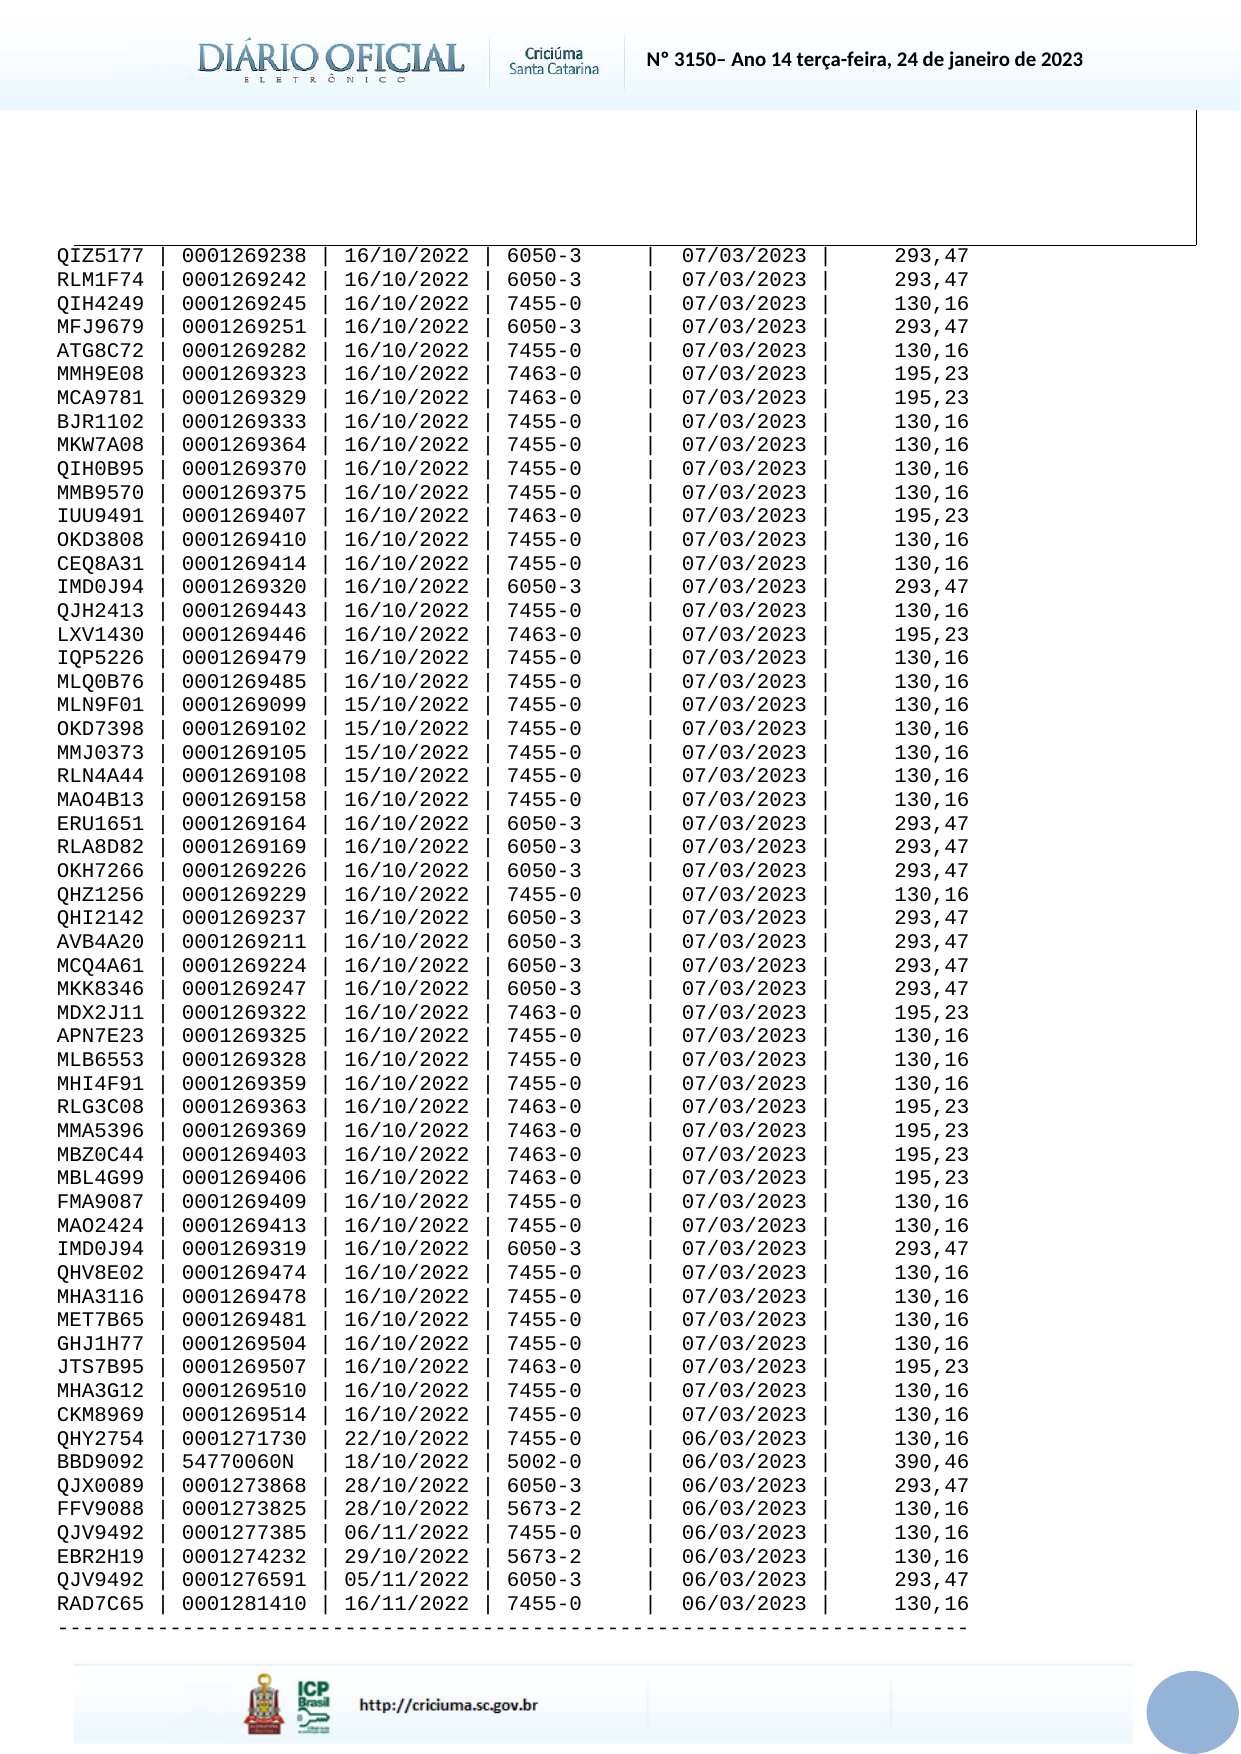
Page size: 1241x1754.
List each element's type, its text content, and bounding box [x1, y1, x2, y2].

text OKD3808 | 0001269410 | 16/10/2022 | 7455-0 | 07/03/2023 | 130,16 [44, 529, 1196, 553]
text MDX2J11 | 0001269322 | 16/10/2022 | 7463-0 | 07/03/2023 | 195,23 [44, 1002, 1196, 1026]
text RLM1F74 | 0001269242 | 16/10/2022 | 6050-3 | 07/03/2023 | 293,47 [44, 269, 1196, 292]
text IMD0J94 | 0001269319 | 16/10/2022 | 6050-3 | 07/03/2023 | 293,47 [44, 1238, 1196, 1262]
text MHI4F91 | 0001269359 | 16/10/2022 | 7455-0 | 07/03/2023 | 130,16 [44, 1073, 1196, 1096]
text IMD0J94 | 0001269320 | 16/10/2022 | 6050-3 | 07/03/2023 | 293,47 [44, 576, 1196, 600]
text MET7B65 | 0001269481 | 16/10/2022 | 7455-0 | 07/03/2023 | 130,16 [44, 1309, 1196, 1333]
text CEQ8A31 | 0001269414 | 16/10/2022 | 7455-0 | 07/03/2023 | 130,16 [44, 553, 1196, 576]
text JTS7B95 | 0001269507 | 16/10/2022 | 7463-0 | 07/03/2023 | 195,23 [44, 1357, 1196, 1380]
text ERU1651 | 0001269164 | 16/10/2022 | 6050-3 | 07/03/2023 | 293,47 [44, 813, 1196, 836]
text QJH2413 | 0001269443 | 16/10/2022 | 7455-0 | 07/03/2023 | 130,16 [44, 600, 1196, 623]
text MMH9E08 | 0001269323 | 16/10/2022 | 7463-0 | 07/03/2023 | 195,23 [44, 363, 1196, 387]
text MLN9F01 | 0001269099 | 15/10/2022 | 7455-0 | 07/03/2023 | 130,16 [44, 694, 1196, 718]
text MMB9570 | 0001269375 | 16/10/2022 | 7455-0 | 07/03/2023 | 130,16 [44, 482, 1196, 505]
text MMJ0373 | 0001269105 | 15/10/2022 | 7455-0 | 07/03/2023 | 130,16 [44, 742, 1196, 765]
text CKM8969 | 0001269514 | 16/10/2022 | 7455-0 | 07/03/2023 | 130,16 [44, 1404, 1196, 1427]
text FMA9087 | 0001269409 | 16/10/2022 | 7455-0 | 07/03/2023 | 130,16 [44, 1191, 1196, 1215]
text QHV8E02 | 0001269474 | 16/10/2022 | 7455-0 | 07/03/2023 | 130,16 [44, 1262, 1196, 1286]
text IUU9491 | 0001269407 | 16/10/2022 | 7463-0 | 07/03/2023 | 195,23 [44, 505, 1196, 529]
text MLB6553 | 0001269328 | 16/10/2022 | 7455-0 | 07/03/2023 | 130,16 [44, 1049, 1196, 1073]
text QHI2142 | 0001269237 | 16/10/2022 | 6050-3 | 07/03/2023 | 293,47 [44, 907, 1196, 931]
text FFV9088 | 0001273825 | 28/10/2022 | 5673-2 | 06/03/2023 | 130,16 [44, 1498, 1196, 1522]
text MHA3G12 | 0001269510 | 16/10/2022 | 7455-0 | 07/03/2023 | 130,16 [44, 1380, 1196, 1404]
text MKK8346 | 0001269247 | 16/10/2022 | 6050-3 | 07/03/2023 | 293,47 [44, 978, 1196, 1002]
text MMA5396 | 0001269369 | 16/10/2022 | 7463-0 | 07/03/2023 | 195,23 [44, 1120, 1196, 1144]
text MCQ4A61 | 0001269224 | 16/10/2022 | 6050-3 | 07/03/2023 | 293,47 [44, 954, 1196, 978]
text QHZ1256 | 0001269229 | 16/10/2022 | 7455-0 | 07/03/2023 | 130,16 [44, 884, 1196, 907]
text MFJ9679 | 0001269251 | 16/10/2022 | 6050-3 | 07/03/2023 | 293,47 [44, 316, 1196, 340]
text RLG3C08 | 0001269363 | 16/10/2022 | 7463-0 | 07/03/2023 | 195,23 [44, 1096, 1196, 1120]
text MBL4G99 | 0001269406 | 16/10/2022 | 7463-0 | 07/03/2023 | 195,23 [44, 1167, 1196, 1191]
text OKH7266 | 0001269226 | 16/10/2022 | 6050-3 | 07/03/2023 | 293,47 [44, 860, 1196, 884]
text QJV9492 | 0001276591 | 05/11/2022 | 6050-3 | 06/03/2023 | 293,47 [44, 1569, 1196, 1593]
text LXV1430 | 0001269446 | 16/10/2022 | 7463-0 | 07/03/2023 | 195,23 [44, 623, 1196, 647]
text QJX0089 | 0001273868 | 28/10/2022 | 6050-3 | 06/03/2023 | 293,47 [44, 1475, 1196, 1498]
text RAD7C65 | 0001281410 | 16/11/2022 | 7455-0 | 06/03/2023 | 130,16 [44, 1593, 1196, 1617]
text QJV9492 | 0001277385 | 06/11/2022 | 7455-0 | 06/03/2023 | 130,16 [44, 1522, 1196, 1546]
text IQP5226 | 0001269479 | 16/10/2022 | 7455-0 | 07/03/2023 | 130,16 [44, 647, 1196, 671]
text ------------------------------------------------------------------------- [44, 1617, 1196, 1640]
text GHJ1H77 | 0001269504 | 16/10/2022 | 7455-0 | 07/03/2023 | 130,16 [44, 1333, 1196, 1357]
text MAO2424 | 0001269413 | 16/10/2022 | 7455-0 | 07/03/2023 | 130,16 [44, 1215, 1196, 1238]
text BBD9092 | 54770060N | 18/10/2022 | 5002-0 | 06/03/2023 | 390,46 [44, 1451, 1196, 1475]
text RLA8D82 | 0001269169 | 16/10/2022 | 6050-3 | 07/03/2023 | 293,47 [44, 836, 1196, 860]
text MKW7A08 | 0001269364 | 16/10/2022 | 7455-0 | 07/03/2023 | 130,16 [44, 434, 1196, 458]
text MAO4B13 | 0001269158 | 16/10/2022 | 7455-0 | 07/03/2023 | 130,16 [44, 789, 1196, 813]
text AVB4A20 | 0001269211 | 16/10/2022 | 6050-3 | 07/03/2023 | 293,47 [44, 931, 1196, 954]
text RLN4A44 | 0001269108 | 15/10/2022 | 7455-0 | 07/03/2023 | 130,16 [44, 765, 1196, 789]
text APN7E23 | 0001269325 | 16/10/2022 | 7455-0 | 07/03/2023 | 130,16 [44, 1026, 1196, 1049]
text EBR2H19 | 0001274232 | 29/10/2022 | 5673-2 | 06/03/2023 | 130,16 [44, 1546, 1196, 1569]
text QHY2754 | 0001271730 | 22/10/2022 | 7455-0 | 06/03/2023 | 130,16 [44, 1427, 1196, 1451]
text QIZ5177 | 0001269238 | 16/10/2022 | 6050-3 | 07/03/2023 | 293,47 [44, 245, 1196, 269]
text ATG8C72 | 0001269282 | 16/10/2022 | 7455-0 | 07/03/2023 | 130,16 [44, 340, 1196, 363]
text MBZ0C44 | 0001269403 | 16/10/2022 | 7463-0 | 07/03/2023 | 195,23 [44, 1144, 1196, 1167]
text QIH4249 | 0001269245 | 16/10/2022 | 7455-0 | 07/03/2023 | 130,16 [44, 292, 1196, 316]
text MHA3116 | 0001269478 | 16/10/2022 | 7455-0 | 07/03/2023 | 130,16 [44, 1286, 1196, 1309]
text BJR1102 | 0001269333 | 16/10/2022 | 7455-0 | 07/03/2023 | 130,16 [44, 411, 1196, 434]
text MLQ0B76 | 0001269485 | 16/10/2022 | 7455-0 | 07/03/2023 | 130,16 [44, 671, 1196, 694]
text QIH0B95 | 0001269370 | 16/10/2022 | 7455-0 | 07/03/2023 | 130,16 [44, 458, 1196, 482]
text OKD7398 | 0001269102 | 15/10/2022 | 7455-0 | 07/03/2023 | 130,16 [44, 718, 1196, 742]
text MCA9781 | 0001269329 | 16/10/2022 | 7463-0 | 07/03/2023 | 195,23 [44, 387, 1196, 411]
